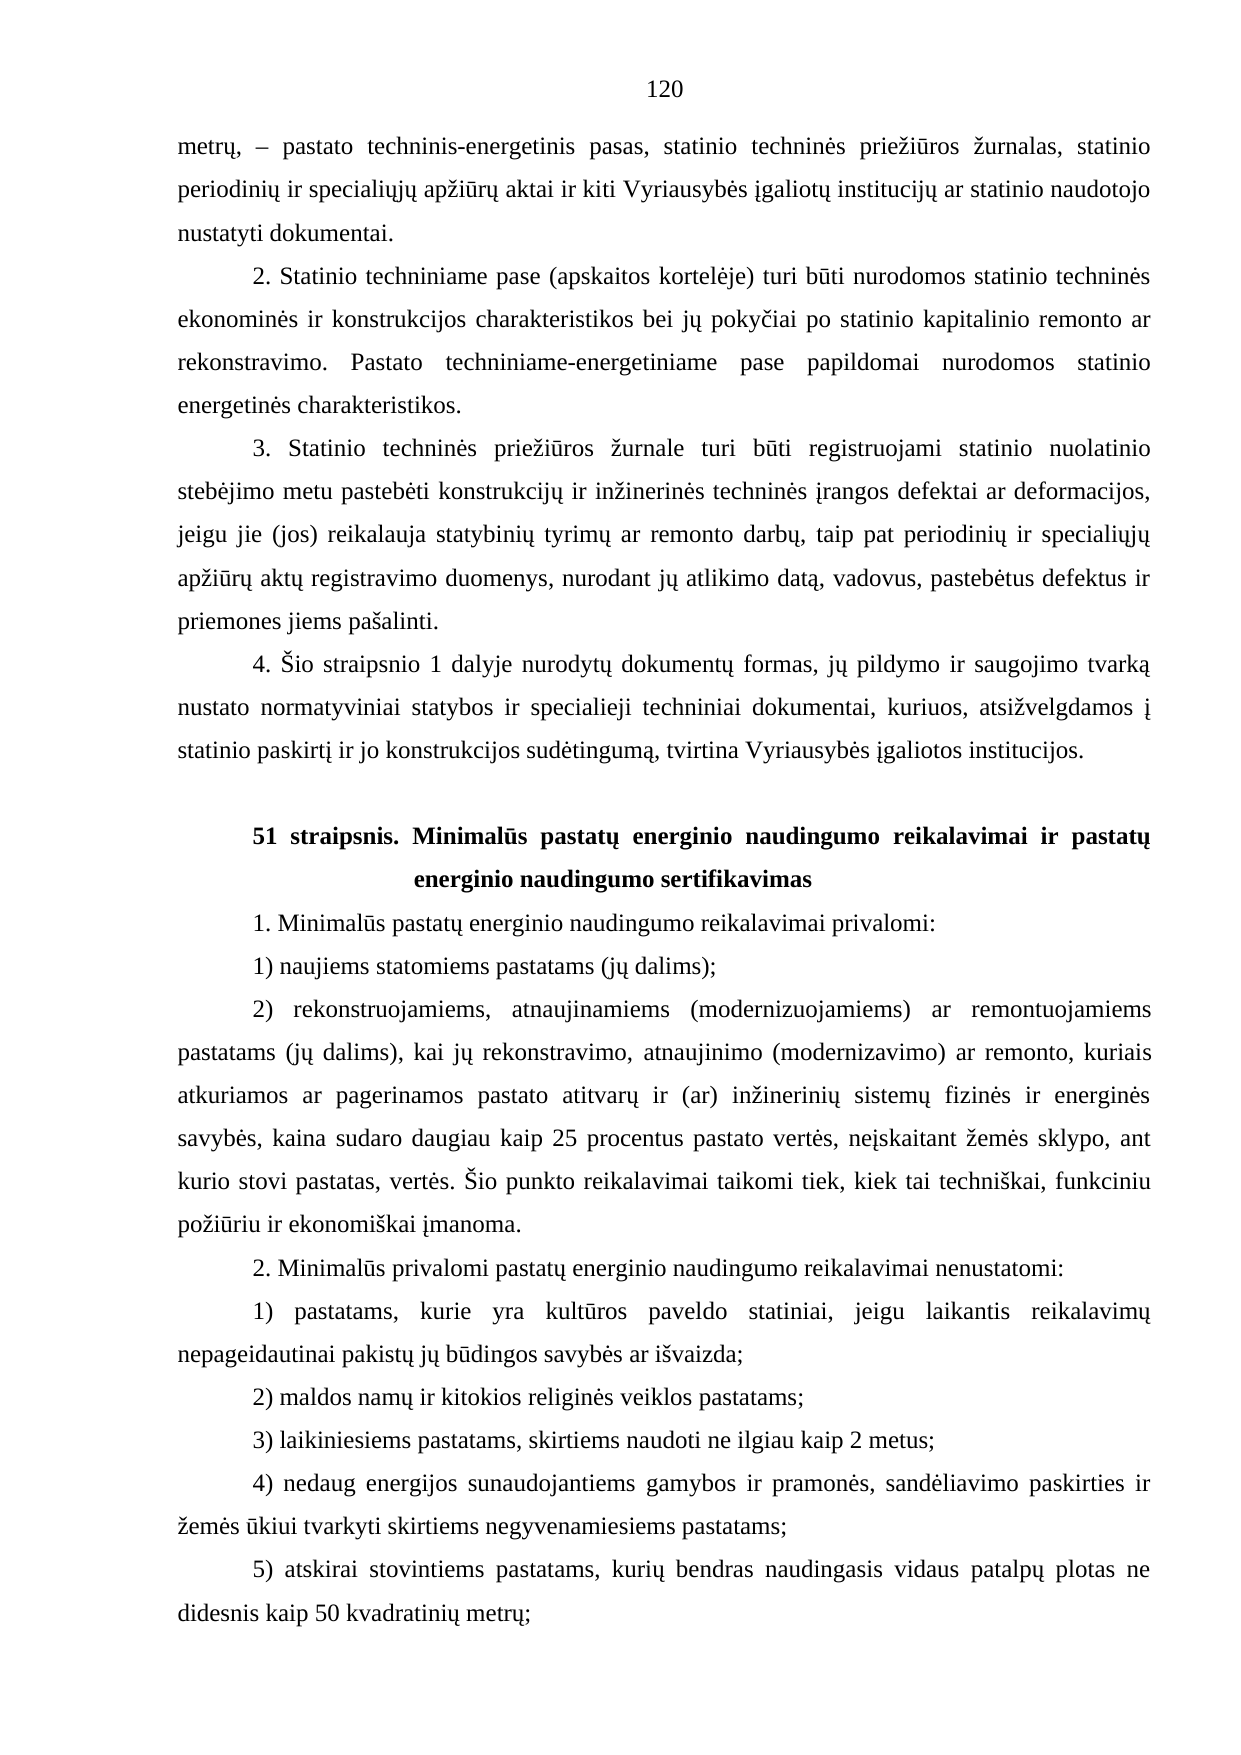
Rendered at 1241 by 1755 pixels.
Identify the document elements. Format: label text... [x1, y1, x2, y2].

text 1) pastatams, kurie yra kultūros paveldo statiniai, jeigu laikantis reikalavimų nepageidautinai pakistų jų būdingos savybės ar išvaizda; [177, 1296, 1152, 1368]
text 1. Minimalūs pastatų energinio naudingumo reikalavimai privalomi: [177, 908, 1152, 936]
text 2. Minimalūs privalomi pastatų energinio naudingumo reikalavimai nenustatomi: [177, 1253, 1152, 1281]
text 4) nedaug energijos sunaudojantiems gamybos ir pramonės, sandėliavimo paskirties ir žemės ūkiui tvarkyti skirtiems negyvenamiesiems pastatams; [177, 1468, 1152, 1540]
text 4. Šio straipsnio 1 dalyje nurodytų dokumentų formas, jų pildymo ir saugojimo tvarką nustato normatyviniai statybos ir specialieji techniniai dokumentai, kuriuos, atsižvelgdamos į statinio paskirtį ir jo konstrukcijos sudėtingumą, tvirtina Vyriausybės įgaliotos institucijos. [177, 649, 1152, 764]
text 2) maldos namų ir kitokios religinės veiklos pastatams; [177, 1382, 1152, 1411]
text 51 straipsnis. Minimalūs pastatų energinio naudingumo reikalavimai ir pastatų energinio naudingumo sertifikavimas [252, 821, 1152, 893]
text 2. Statinio techniniame pase (apskaitos kortelėje) turi būti nurodomos statinio techninės ekonominės ir konstrukcijos charakteristikos bei jų pokyčiai po statinio kapitalinio remonto ar rekonstravimo. Pastato techniniame-energetiniame pase papildomai nurodomos statinio energetinės charakteristikos. [177, 261, 1152, 419]
text 1) naujiems statomiems pastatams (jų dalims); [177, 951, 1152, 979]
text 2) rekonstruojamiems, atnaujinamiems (modernizuojamiems) ar remontuojamiems pastatams (jų dalims), kai jų rekonstravimo, atnaujinimo (modernizavimo) ar remonto, kuriais atkuriamos ar pagerinamos pastato atitvarų ir (ar) inžinerinių sistemų fizinės ir energinės savybės, kaina sudaro daugiau kaip 25 procentus pastato vertės, neįskaitant žemės sklypo, ant kurio stovi pastatas, vertės. Šio punkto reikalavimai taikomi tiek, kiek tai techniškai, funkciniu požiūriu ir ekonomiškai įmanoma. [177, 994, 1152, 1238]
text metrų, – pastato techninis-energetinis pasas, statinio techninės priežiūros žurnalas, statinio periodinių ir specialiųjų apžiūrų aktai ir kiti Vyriausybės įgaliotų institucijų ar statinio naudotojo nustatyti dokumentai. [177, 131, 1152, 246]
text 3. Statinio techninės priežiūros žurnale turi būti registruojami statinio nuolatinio stebėjimo metu pastebėti konstrukcijų ir inžinerinės techninės įrangos defektai ar deformacijos, jeigu jie (jos) reikalauja statybinių tyrimų ar remonto darbų, taip pat periodinių ir specialiųjų apžiūrų aktų registravimo duomenys, nurodant jų atlikimo datą, vadovus, pastebėtus defektus ir priemones jiems pašalinti. [177, 433, 1152, 634]
text 3) laikiniesiems pastatams, skirtiems naudoti ne ilgiau kaip 2 metus; [177, 1425, 1152, 1454]
text 5) atskirai stovintiems pastatams, kurių bendras naudingasis vidaus patalpų plotas ne didesnis kaip 50 kvadratinių metrų; [177, 1554, 1152, 1626]
